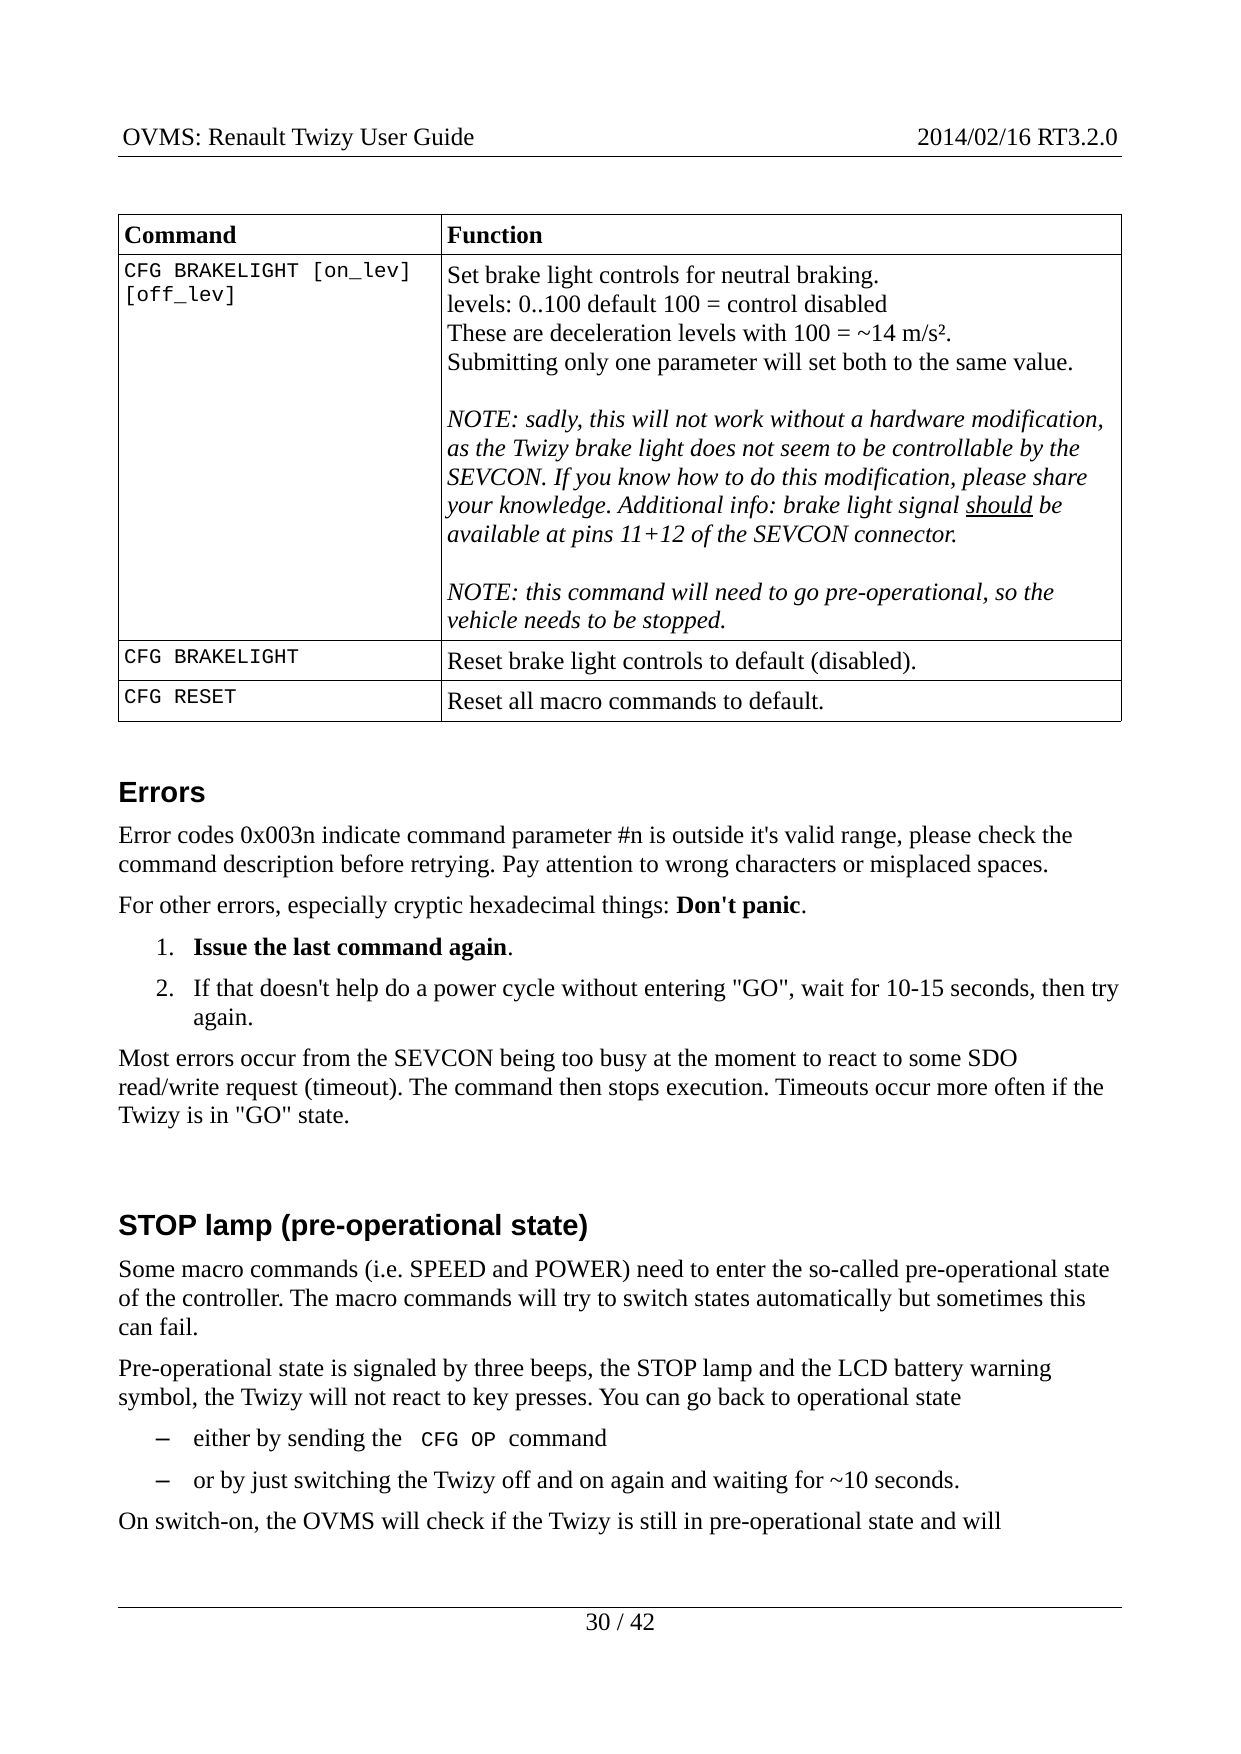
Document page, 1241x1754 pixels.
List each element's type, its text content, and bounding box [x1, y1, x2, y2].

table_cell Reset all macro commands to default. [442, 681, 1121, 721]
text Error codes 0x003n indicate command parameter #n is outside it's valid range, please check the command description before retrying. Pay attention to wrong characters or misplaced spaces. [118, 821, 1122, 878]
list Issue the last command again. [156, 932, 1122, 961]
list If that doesn't help do a power cycle without entering "GO", wait for 10-15 seconds, then try again. [156, 973, 1122, 1031]
table_cell Reset brake light controls to default (disabled). [442, 641, 1121, 680]
table_cell CFG RESET [119, 681, 441, 721]
table_header Function [442, 215, 1121, 254]
table_cell CFG BRAKELIGHT [on_lev] [off_lev] [119, 255, 441, 640]
subtitle Errors [118, 774, 1122, 808]
table_cell CFG BRAKELIGHT [119, 641, 441, 680]
subtitle STOP lamp (pre-operational state) [118, 1208, 1122, 1242]
text Some macro commands (i.e. SPEED and POWER) need to enter the so-called pre-operational state of the controller. The macro commands will try to switch states automatically but sometimes this can fail. [118, 1254, 1122, 1340]
text For other errors, especially cryptic hexadecimal things: Don't panic. [118, 891, 1122, 919]
text Pre-operational state is signaled by three beeps, the STOP lamp and the LCD battery warning symbol, the Twizy will not react to key presses. You can go back to operational state [118, 1353, 1122, 1410]
list either by sending the CFG OP command [156, 1423, 1122, 1452]
list or by just switching the Twizy off and on again and waiting for ~10 seconds. [156, 1465, 1122, 1494]
text On switch-on, the OVMS will check if the Twizy is still in pre-operational state and will [118, 1506, 1122, 1535]
text Most errors occur from the SEVCON being too busy at the moment to react to some SDO read/write request (timeout). The command then stops execution. Timeouts occur more often if the Twizy is in "GO" state. [118, 1043, 1122, 1129]
table_header Command [119, 215, 441, 254]
table_cell Set brake light controls for neutral braking. levels: 0..100 default 100 = control disabled These are deceleration levels with 100 = ~14 m/s². Submitting only one parameter will set both to the same value. NOTE: sadly, this will not work without a hardware modification, as the Twizy brake light does not seem to be controllable by the SEVCON. If you know how to do this modification, please share your knowledge. Additional info: brake light signal should be available at pins 11+12 of the SEVCON connector. NOTE: this command will need to go pre-operational, so the vehicle needs to be stopped. [442, 255, 1121, 640]
